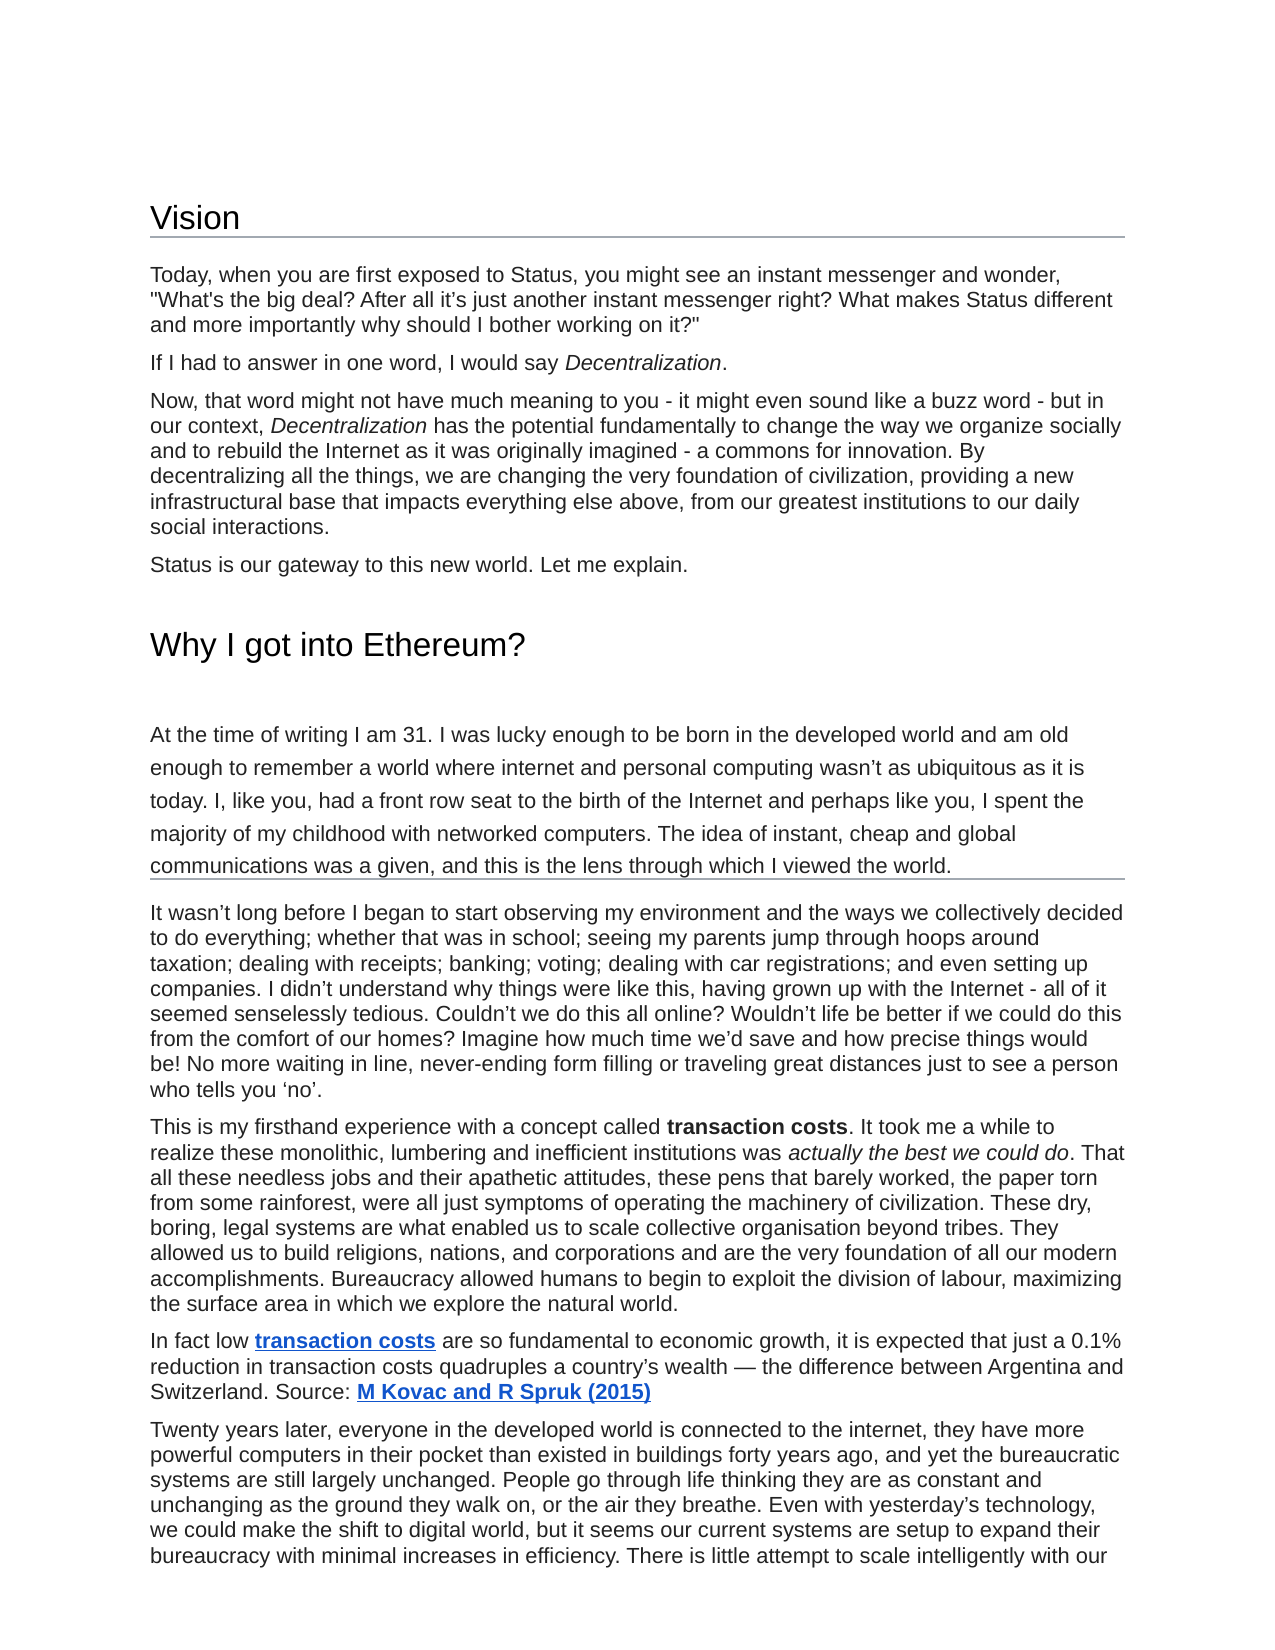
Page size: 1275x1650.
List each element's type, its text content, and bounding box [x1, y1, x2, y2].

text If I had to answer in one word, I would say Decentralization. [150, 350, 1125, 375]
subtitle At the time of writing I am 31. I was lucky enough to be born in the developed world and am old enough to remember a world where internet and personal computing wasn’t as ubiquitous as it is today. I, like you, had a front row seat to the birth of the Internet and perhaps like you, I spent the majority of my childhood with networked computers. The idea of instant, cheap and global communications was a given, and this is the lens through which I viewed the world. [150, 722, 1125, 878]
text This is my firsthand experience with a concept called transaction costs. It took me a while to realize these monolithic, lumbering and inefficient institutions was actually the best we could do. That all these needless jobs and their apathetic attitudes, these pens that barely worked, the paper torn from some rainforest, were all just symptoms of operating the machinery of civilization. These dry, boring, legal systems are what enabled us to scale collective organisation beyond tribes. They allowed us to build religions, nations, and corporations and are the very foundation of all our modern accomplishments. Bureaucracy allowed humans to begin to exploit the division of labour, maximizing the surface area in which we explore the natural world. [150, 1114, 1125, 1316]
text Twenty years later, everyone in the developed world is connected to the internet, they have more powerful computers in their pocket than existed in buildings forty years ago, and yet the bureaucratic systems are still largely unchanged. People go through life thinking they are as constant and unchanging as the ground they walk on, or the air they breathe. Even with yesterday’s technology, we could make the shift to digital world, but it seems our current systems are setup to expand their bureaucracy with minimal increases in efficiency. There is little attempt to scale intelligently with our [150, 1416, 1125, 1568]
text Now, that word might not have much meaning to you - it might even sound like a buzz word - but in our context, Decentralization has the potential fundamentally to change the way we organize socially and to rebuild the Internet as it was originally imagined - a commons for innovation. By decentralizing all the things, we are changing the very foundation of civilization, providing a new infrastructural base that impacts everything else above, from our greatest institutions to our daily social interactions. [150, 388, 1125, 539]
subtitle Why I got into Ethereum? [150, 624, 1125, 663]
subtitle Vision [150, 198, 1125, 236]
text In fact low transaction costs are so fundamental to economic growth, it is expected that just a 0.1% reduction in transaction costs quadruples a country’s wealth — the difference between Argentina and Switzerland. Source: M Kovac and R Spruk (2015) [150, 1328, 1125, 1404]
text It wasn’t long before I began to start observing my environment and the ways we collectively decided to do everything; whether that was in school; seeing my parents jump through hoops around taxation; dealing with receipts; banking; voting; dealing with car registrations; and even setting up companies. I didn’t understand why things were like this, having grown up with the Internet - all of it seemed senselessly tedious. Couldn’t we do this all online? Wouldn’t life be better if we could do this from the comfort of our homes? Imagine how much time we’d save and how precise things would be! No more waiting in line, never-ending form filling or traveling great distances just to see a person who tells you ‘no’. [150, 900, 1125, 1102]
text Today, when you are first exposed to Status, you might see an instant messenger and wonder, "What's the big deal? After all it’s just another instant messenger right? What makes Status different and more importantly why should I bother working on it?" [150, 262, 1125, 337]
text Status is our gateway to this new world. Let me explain. [150, 551, 1125, 577]
